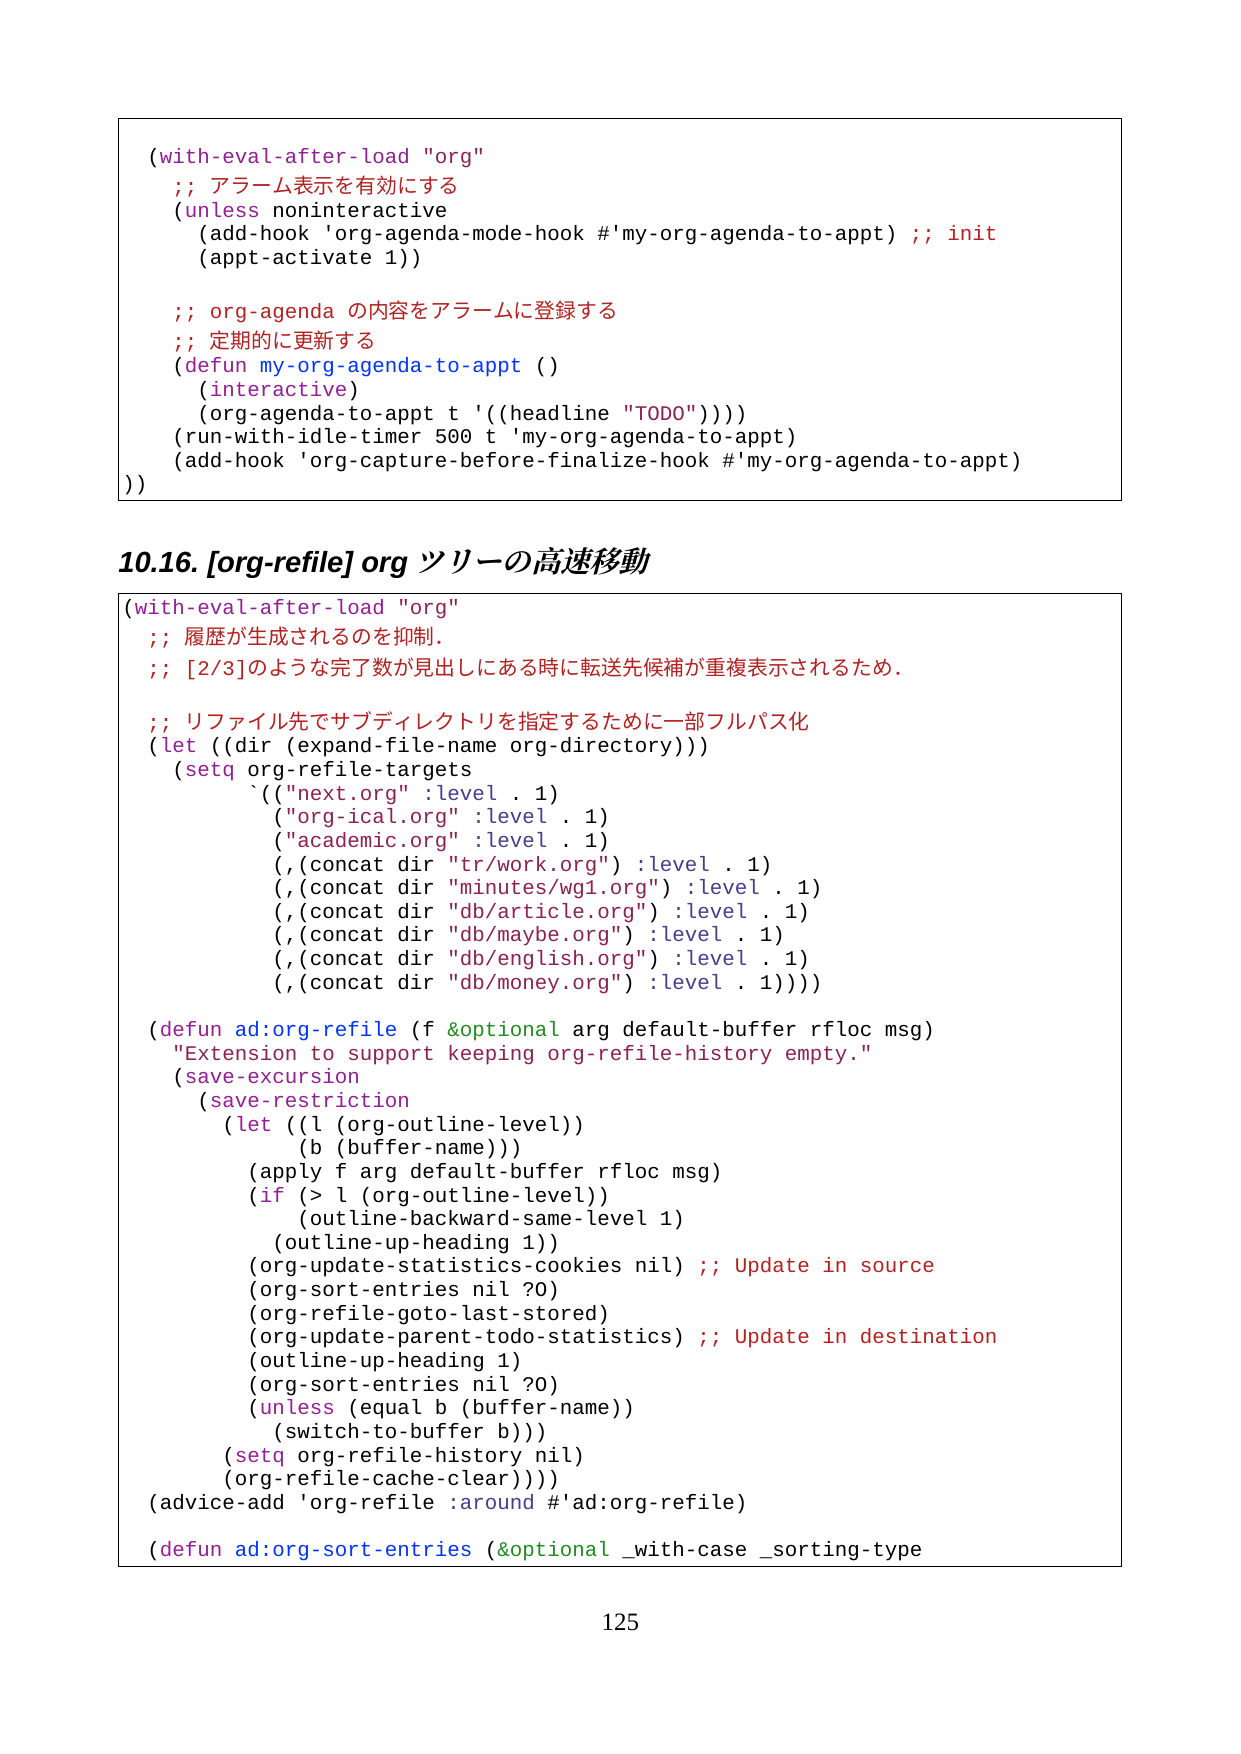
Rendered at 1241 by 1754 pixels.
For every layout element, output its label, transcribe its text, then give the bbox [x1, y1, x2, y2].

text (,(concat dir "db/money.org") :level . 1)))) [119, 968, 1121, 991]
text (defun my-org-agenda-to-appt () [119, 351, 1121, 375]
text ("academic.org" :level . 1) [119, 826, 1121, 849]
text (org-update-statistics-cookies nil) ;; Update in source [119, 1252, 1121, 1275]
text `(("next.org" :level . 1) [119, 779, 1121, 802]
text (b (buffer-name))) [119, 1133, 1121, 1157]
text (,(concat dir "db/article.org") :level . 1) [119, 897, 1121, 921]
text (outline-backward-same-level 1) [119, 1204, 1121, 1228]
text (org-sort-entries nil ?O) [119, 1275, 1121, 1299]
text (if (> l (org-outline-level)) [119, 1181, 1121, 1204]
text (let ((dir (expand-file-name org-directory))) [119, 731, 1121, 755]
text ;; [2/3]のような完了数が見出しにある時に転送先候補が重複表示されるため． [119, 647, 1121, 677]
text (defun ad:org-refile (f &optional arg default-buffer rfloc msg) [119, 1015, 1121, 1039]
text (unless (equal b (buffer-name)) [119, 1393, 1121, 1417]
text (unless noninteractive [119, 196, 1121, 219]
text (advice-add 'org-refile :around #'ad:org-refile) [119, 1488, 1121, 1512]
text (defun ad:org-sort-entries (&optional _with-case _sorting-type [119, 1535, 1121, 1566]
text (outline-up-heading 1)) [119, 1228, 1121, 1252]
text (,(concat dir "minutes/wg1.org") :level . 1) [119, 873, 1121, 897]
text ;; アラーム表示を有効にする [119, 165, 1121, 196]
subtitle [org-refile] orgツリーの高速移動 [118, 538, 1122, 580]
text ;; org-agenda の内容をアラームに登録する [119, 290, 1121, 321]
text (with-eval-after-load "org" [119, 594, 1121, 616]
text (org-update-parent-todo-statistics) ;; Update in destination [119, 1322, 1121, 1346]
text (add-hook 'org-capture-before-finalize-hook #'my-org-agenda-to-appt) [119, 446, 1121, 469]
text )) [119, 469, 1121, 500]
text ;; リファイル先でサブディレクトリを指定するために一部フルパス化 [119, 701, 1121, 731]
text (save-restriction [119, 1086, 1121, 1110]
text (outline-up-heading 1) [119, 1346, 1121, 1370]
text (setq org-refile-history nil) [119, 1441, 1121, 1464]
text (run-with-idle-timer 500 t 'my-org-agenda-to-appt) [119, 422, 1121, 446]
text ;; 履歴が生成されるのを抑制． [119, 616, 1121, 647]
text (add-hook 'org-agenda-mode-hook #'my-org-agenda-to-appt) ;; init [119, 219, 1121, 243]
text (org-sort-entries nil ?O) [119, 1370, 1121, 1393]
text "Extension to support keeping org-refile-history empty." [119, 1039, 1121, 1062]
text (apply f arg default-buffer rfloc msg) [119, 1157, 1121, 1181]
text ;; 定期的に更新する [119, 321, 1121, 351]
text (save-excursion [119, 1062, 1121, 1086]
text ("org-ical.org" :level . 1) [119, 802, 1121, 826]
text (org-agenda-to-appt t '((headline "TODO")))) [119, 398, 1121, 422]
text (with-eval-after-load "org" [119, 142, 1121, 165]
text (interactive) [119, 375, 1121, 398]
text (switch-to-buffer b))) [119, 1417, 1121, 1441]
text (setq org-refile-targets [119, 755, 1121, 779]
text (appt-activate 1)) [119, 243, 1121, 267]
text (,(concat dir "db/maybe.org") :level . 1) [119, 921, 1121, 944]
text (let ((l (org-outline-level)) [119, 1110, 1121, 1133]
text (,(concat dir "db/english.org") :level . 1) [119, 944, 1121, 968]
text (org-refile-goto-last-stored) [119, 1299, 1121, 1322]
text (,(concat dir "tr/work.org") :level . 1) [119, 849, 1121, 873]
text (org-refile-cache-clear)))) [119, 1464, 1121, 1488]
